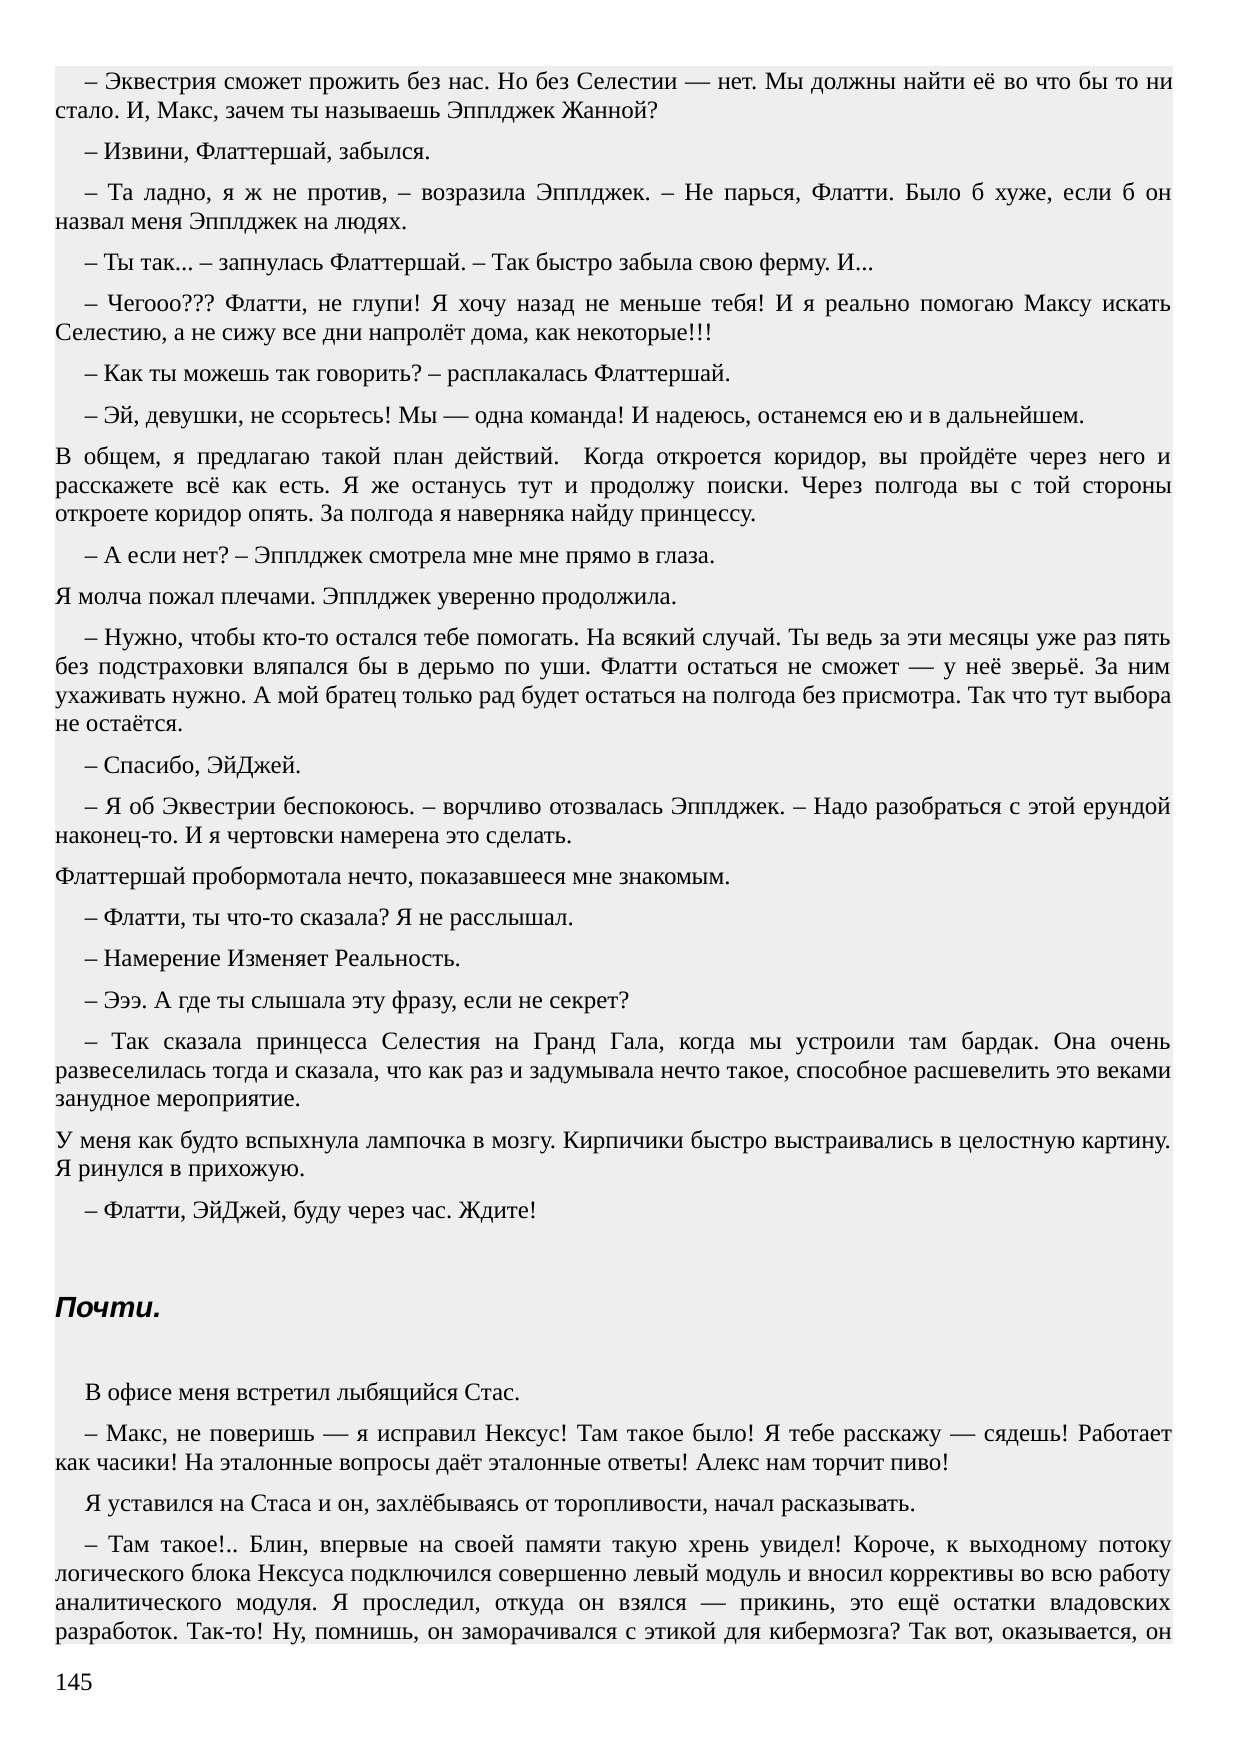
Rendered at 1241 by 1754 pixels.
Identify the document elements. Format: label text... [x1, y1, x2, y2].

list У меня как будто вспыхнула лампочка в мозгу. Кирпичики быстро выстраивались в целостную картину. Я ринулся в прихожую. [55, 1125, 1173, 1182]
text – Флатти, ты что-то сказала? Я не расслышал. [55, 902, 1173, 931]
text В офисе меня встретил лыбящийся Стас. [55, 1377, 1173, 1406]
text – Нужно, чтобы кто-то остался тебе помогать. На всякий случай. Ты ведь за эти месяцы уже раз пять без подстраховки вляпался бы в дерьмо по уши. Флатти остаться не сможет — у неё зверьё. За ним ухаживать нужно. А мой братец только рад будет остаться на полгода без присмотра. Так что тут выбора не остаётся. [55, 622, 1173, 737]
text – Я об Эквестрии беспокоюсь. – ворчливо отозвалась Эпплджек. – Надо разобраться с этой ерундой наконец-то. И я чертовски намерена это сделать. [55, 791, 1173, 848]
text – Как ты можешь так говорить? – расплакалась Флаттершай. [55, 358, 1173, 387]
text – Флатти, ЭйДжей, буду через час. Ждите! [55, 1195, 1173, 1223]
text – Намерение Изменяет Реальность. [55, 943, 1173, 972]
text – А если нет? – Эпплджек смотрела мне мне прямо в глаза. [55, 540, 1173, 568]
text – Эквестрия сможет прожить без нас. Но без Селестии — нет. Мы должны найти её во что бы то ни стало. И, Макс, зачем ты называешь Эпплджек Жанной? [55, 66, 1173, 123]
list Флаттершай пробормотала нечто, показавшееся мне знакомым. [55, 861, 1173, 890]
text – Ты так... – запнулась Флаттершай. – Так быстро забыла свою ферму. И... [55, 247, 1173, 276]
text – Эй, девушки, не ссорьтесь! Мы — одна команда! И надеюсь, останемся ею и в дальнейшем. [55, 400, 1173, 428]
text – Чегооо??? Флатти, не глупи! Я хочу назад не меньше тебя! И я реально помогаю Максу искать Селестию, а не сижу все дни напролёт дома, как некоторые!!! [55, 288, 1173, 346]
list Я молча пожал плечами. Эпплджек уверенно продолжила. [55, 581, 1173, 610]
subtitle Почти. [55, 1290, 1173, 1323]
text – Спасибо, ЭйДжей. [55, 750, 1173, 778]
text – Извини, Флаттершай, забылся. [55, 136, 1173, 165]
text – Так сказала принцесса Селестия на Гранд Гала, когда мы устроили там бардак. Она очень развеселилась тогда и сказала, что как раз и задумывала нечто такое, способное расшевелить это веками занудное мероприятие. [55, 1026, 1173, 1112]
text – Эээ. А где ты слышала эту фразу, если не секрет? [55, 985, 1173, 1013]
text – Макс, не поверишь — я исправил Нексус! Там такое было! Я тебе расскажу — сядешь! Работает как часики! На эталонные вопросы даёт эталонные ответы! Алекс нам торчит пиво! [55, 1418, 1173, 1476]
text – Та ладно, я ж не против, – возразила Эпплджек. – Не парься, Флатти. Было б хуже, если б он назвал меня Эпплджек на людях. [55, 177, 1173, 235]
text Я уставился на Стаса и он, захлёбываясь от торопливости, начал расказывать. [55, 1488, 1173, 1517]
text – Там такое!.. Блин, впервые на своей памяти такую хрень увидел! Короче, к выходному потоку логического блока Нексуса подключился совершенно левый модуль и вносил коррективы во всю работу аналитического модуля. Я проследил, откуда он взялся — прикинь, это ещё остатки владовских разработок. Так-то! Ну, помнишь, он заморачивался с этикой для кибермозга? Так вот, оказывается, он [55, 1529, 1173, 1644]
list В общем, я предлагаю такой план действий. Когда откроется коридор, вы пройдёте через него и расскажете всё как есть. Я же останусь тут и продолжу поиски. Через полгода вы с той стороны откроете коридор опять. За полгода я наверняка найду принцессу. [55, 441, 1173, 527]
